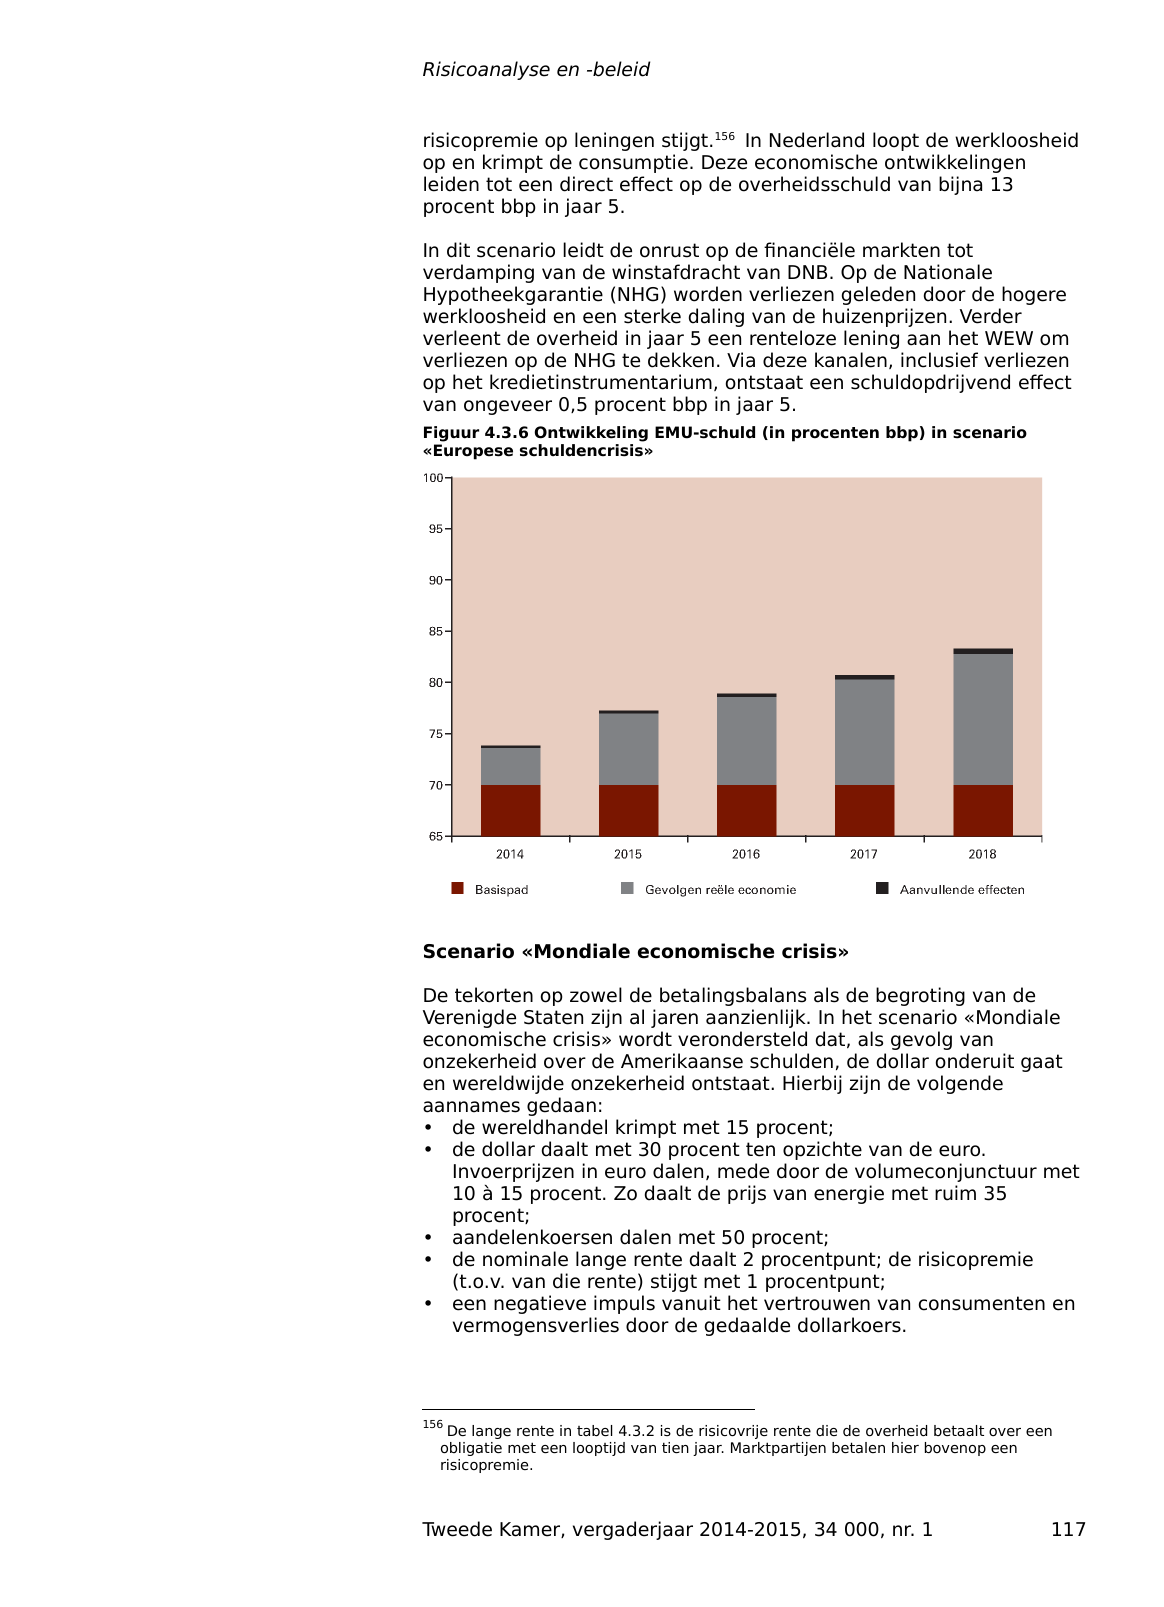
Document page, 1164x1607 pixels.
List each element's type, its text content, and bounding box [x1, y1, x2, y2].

text • aandelenkoersen dalen met 50 procent; [422, 1227, 1087, 1249]
text • een negatieve impuls vanuit het vertrouwen van consumenten en vermogensverlies door de gedaalde dollarkoers. [422, 1293, 1087, 1337]
text risicopremie op leningen stijgt. In Nederland loopt de werkloosheid op en krimpt de consumptie. Deze economische ontwikkelingen leiden tot een direct effect op de overheidsschuld van bijna 13 procent bbp in jaar 5. [422, 130, 1087, 218]
text De tekorten op zowel de betalingsbalans als de begroting van de Verenigde Staten zijn al jaren aanzienlijk. In het scenario «Mondiale economische crisis» wordt verondersteld dat, als gevolg van onzekerheid over de Amerikaanse schulden, de dollar onderuit gaat en wereldwijde onzekerheid ontstaat. Hierbij zijn de volgende aannames gedaan: [422, 985, 1087, 1117]
text Figuur 4.3.6 Ontwikkeling EMU-schuld (in procenten bbp) in scenario «Europese schuldencrisis» [422, 424, 1042, 460]
picture [422, 471, 1043, 897]
text In dit scenario leidt de onrust op de financiële markten tot verdamping van de winstafdracht van DNB. Op de Nationale Hypotheekgarantie (NHG) worden verliezen geleden door de hogere werkloosheid en een sterke daling van de huizenprijzen. Verder verleent de overheid in jaar 5 een renteloze lening aan het WEW om verliezen op de NHG te dekken. Via deze kanalen, inclusief verliezen op het kredietinstrumentarium, ontstaat een schuldopdrijvend effect van ongeveer 0,5 procent bbp in jaar 5. [422, 240, 1087, 416]
subtitle Scenario «Mondiale economische crisis» [422, 941, 1087, 963]
text • de wereldhandel krimpt met 15 procent; [422, 1117, 1087, 1139]
text • de nominale lange rente daalt 2 procentpunt; de risicopremie (t.o.v. van die rente) stijgt met 1 procentpunt; [422, 1249, 1087, 1293]
text • de dollar daalt met 30 procent ten opzichte van de euro. Invoerprijzen in euro dalen, mede door de volumeconjunctuur met 10 à 15 procent. Zo daalt de prijs van energie met ruim 35 procent; [422, 1139, 1087, 1227]
text De lange rente in tabel 4.3.2 is de risicovrije rente die de overheid betaalt over een obligatie met een looptijd van tien jaar. Marktpartijen betalen hier bovenop een risicopremie. [422, 1418, 1087, 1474]
